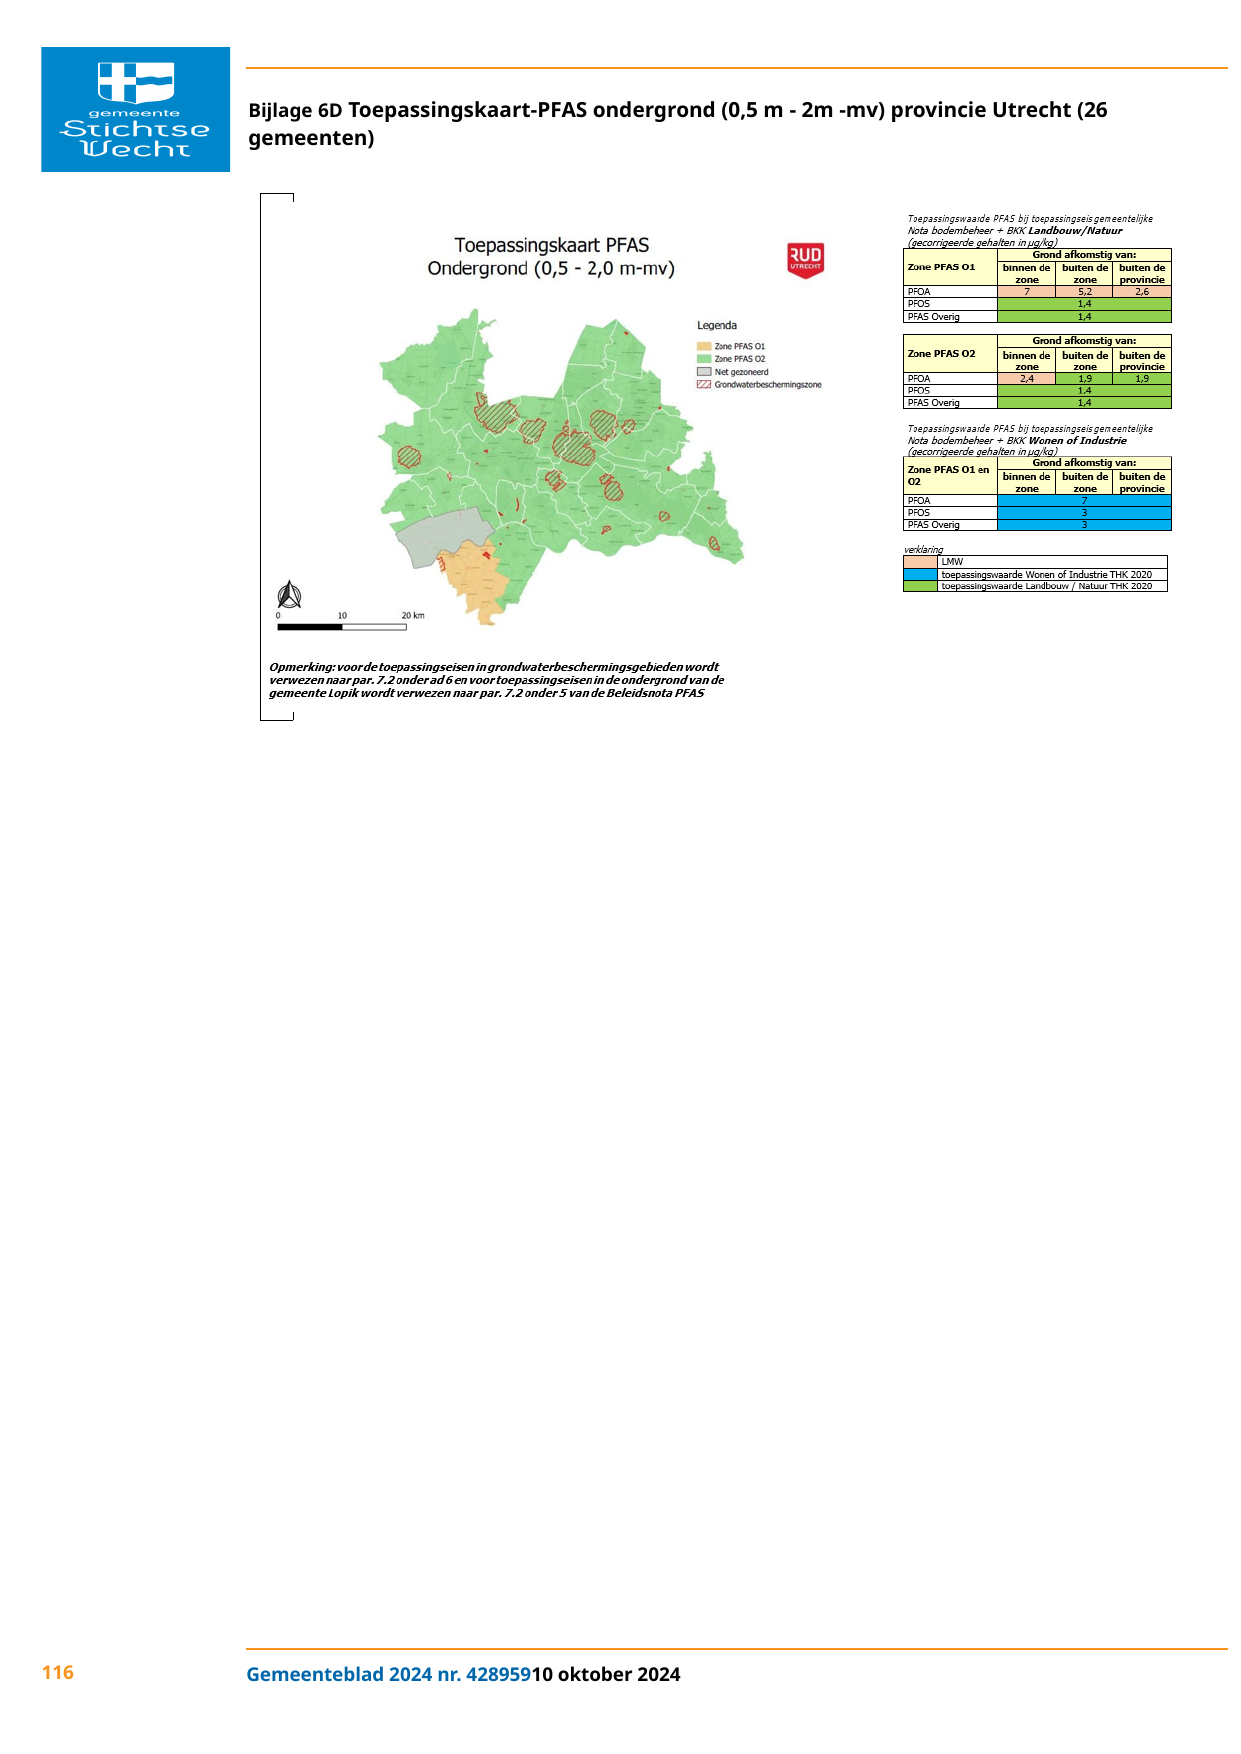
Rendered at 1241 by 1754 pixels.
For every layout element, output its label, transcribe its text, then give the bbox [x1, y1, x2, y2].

text Bijlage 6D Toepassingskaart-PFAS ondergrond (0,5 m - 2m -mv) provincie Utrecht (26 gemeenten) [248, 95, 1152, 152]
picture [137, 63, 174, 103]
picture [268, 202, 1173, 712]
picture [99, 63, 135, 101]
